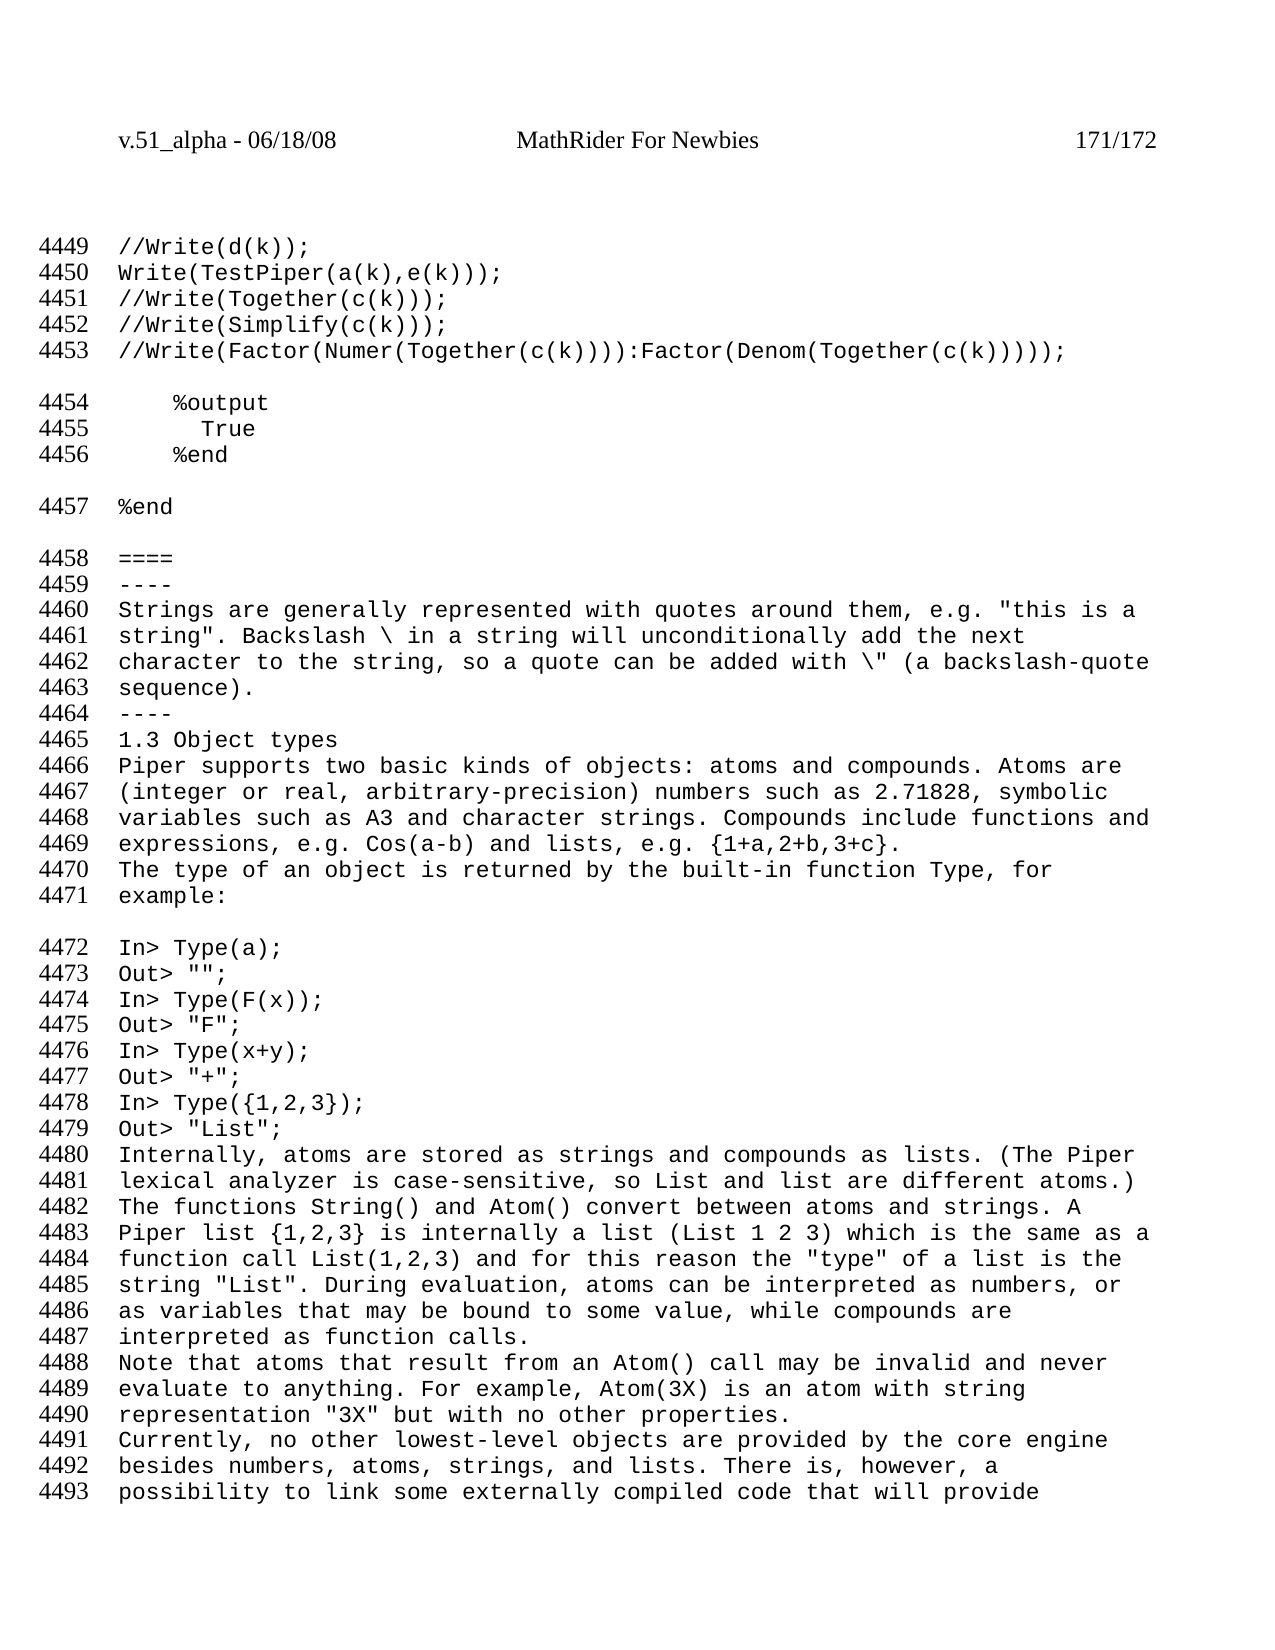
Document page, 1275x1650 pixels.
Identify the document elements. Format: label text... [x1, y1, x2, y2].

text //Write(Simplify(c(k))); [118, 313, 1157, 339]
text Currently, no other lowest-level objects are provided by the core engine besides numbers, atoms, strings, and lists. There is, however, a possibility to link some externally compiled code that will provide [118, 1429, 1157, 1507]
text Out> ""; [118, 962, 1157, 988]
text True [118, 417, 1157, 443]
text %end [118, 495, 1157, 521]
text Internally, atoms are stored as strings and compounds as lists. (The Piper lexical analyzer is case-sensitive, so List and list are different atoms.) The functions String() and Atom() convert between atoms and strings. A Piper list {1,2,3} is internally a list (List 1 2 3) which is the same as a function call List(1,2,3) and for this reason the "type" of a list is the string "List". During evaluation, atoms can be interpreted as numbers, or as variables that may be bound to some value, while compounds are interpreted as function calls. [118, 1143, 1157, 1351]
text Out> "+"; [118, 1066, 1157, 1092]
text ---- [118, 573, 1157, 599]
text In> Type(a); [118, 936, 1157, 962]
text //Write(d(k)); [118, 236, 1157, 262]
text In> Type(F(x)); [118, 988, 1157, 1014]
text %end [118, 443, 1157, 469]
text //Write(Factor(Numer(Together(c(k)))):Factor(Denom(Together(c(k))))); [118, 339, 1157, 365]
text Piper supports two basic kinds of objects: atoms and compounds. Atoms are (integer or real, arbitrary-precision) numbers such as 2.71828, symbolic variables such as A3 and character strings. Compounds include functions and expressions, e.g. Cos(a-b) and lists, e.g. {1+a,2+b,3+c}. [118, 754, 1157, 858]
text ---- [118, 703, 1157, 728]
text Out> "F"; [118, 1014, 1157, 1040]
text Strings are generally represented with quotes around them, e.g. "this is a string". Backslash \ in a string will unconditionally add the next character to the string, so a quote can be added with \" (a backslash-quote sequence). [118, 599, 1157, 703]
text In> Type(x+y); [118, 1040, 1157, 1066]
text In> Type({1,2,3}); [118, 1092, 1157, 1118]
text 1.3 Object types [118, 728, 1157, 754]
text Out> "List"; [118, 1118, 1157, 1143]
text %output [118, 391, 1157, 417]
text ==== [118, 547, 1157, 573]
text //Write(Together(c(k))); [118, 288, 1157, 313]
text Note that atoms that result from an Atom() call may be invalid and never evaluate to anything. For example, Atom(3X) is an atom with string representation "3X" but with no other properties. [118, 1351, 1157, 1429]
text Write(TestPiper(a(k),e(k))); [118, 262, 1157, 288]
text The type of an object is returned by the built-in function Type, for example: [118, 858, 1157, 910]
